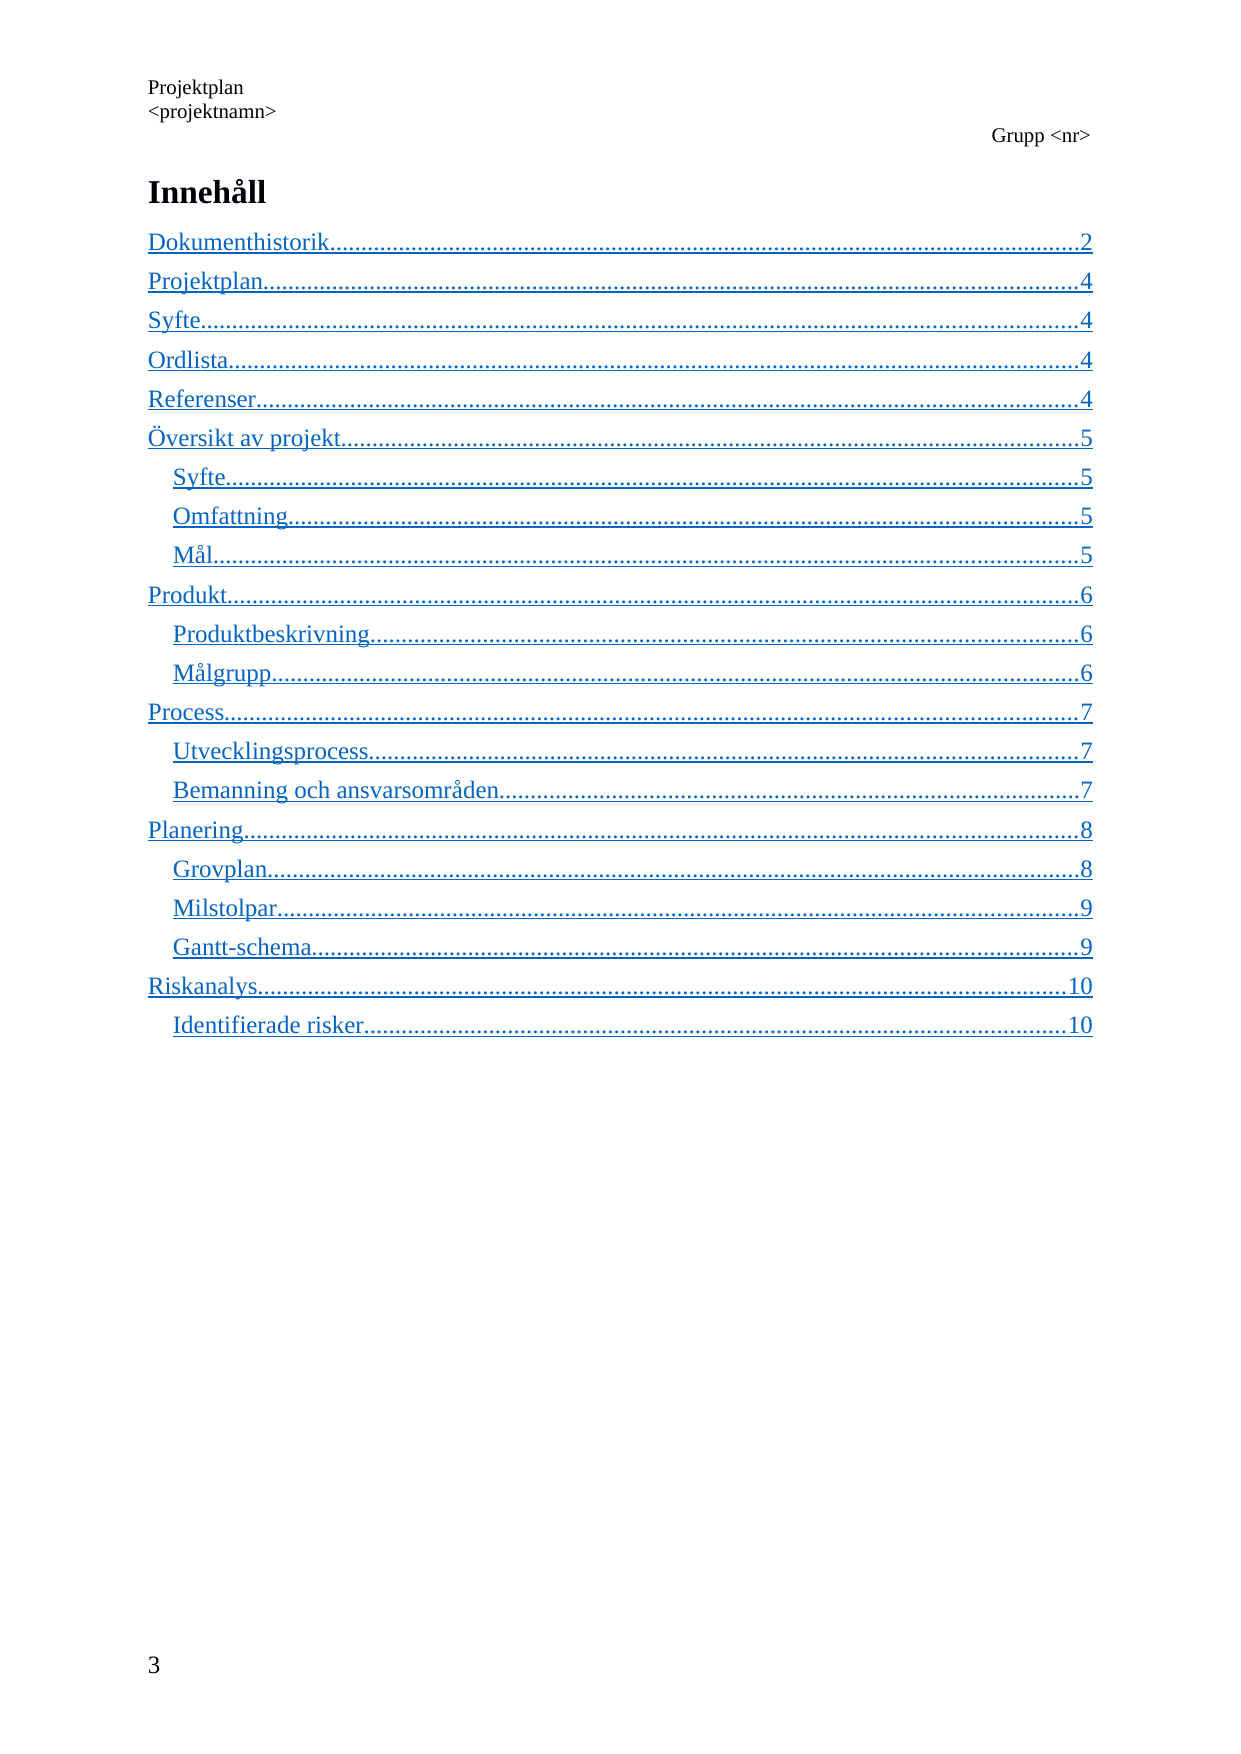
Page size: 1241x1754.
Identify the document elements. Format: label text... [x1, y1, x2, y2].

text Omfattning 5 [173, 501, 1093, 526]
text Process 7 [148, 697, 1093, 722]
text Syfte 4 [148, 306, 1093, 331]
text Grovplan 8 [173, 854, 1093, 879]
text Produkt 6 [148, 580, 1093, 605]
text Gantt-schema 9 [173, 932, 1093, 957]
text Projektplan 4 [148, 266, 1093, 291]
text Identifierade risker 10 [173, 1011, 1093, 1036]
text Målgrupp 6 [173, 658, 1093, 683]
text Dokumenthistorik 2 [148, 227, 1093, 252]
text Ordlista 4 [148, 345, 1093, 370]
text Mål 5 [173, 541, 1093, 566]
text Utvecklingsprocess 7 [173, 736, 1093, 761]
subtitle Innehåll [148, 172, 1093, 211]
text Produktbeskrivning 6 [173, 619, 1093, 644]
text Planering 8 [148, 815, 1093, 840]
text Milstolpar 9 [173, 893, 1093, 918]
text Översikt av projekt 5 [148, 423, 1093, 448]
text Syfte 5 [173, 462, 1093, 487]
text Bemanning och ansvarsområden 7 [173, 776, 1093, 801]
text Riskanalys 10 [148, 971, 1093, 996]
text Referenser 4 [148, 384, 1093, 409]
